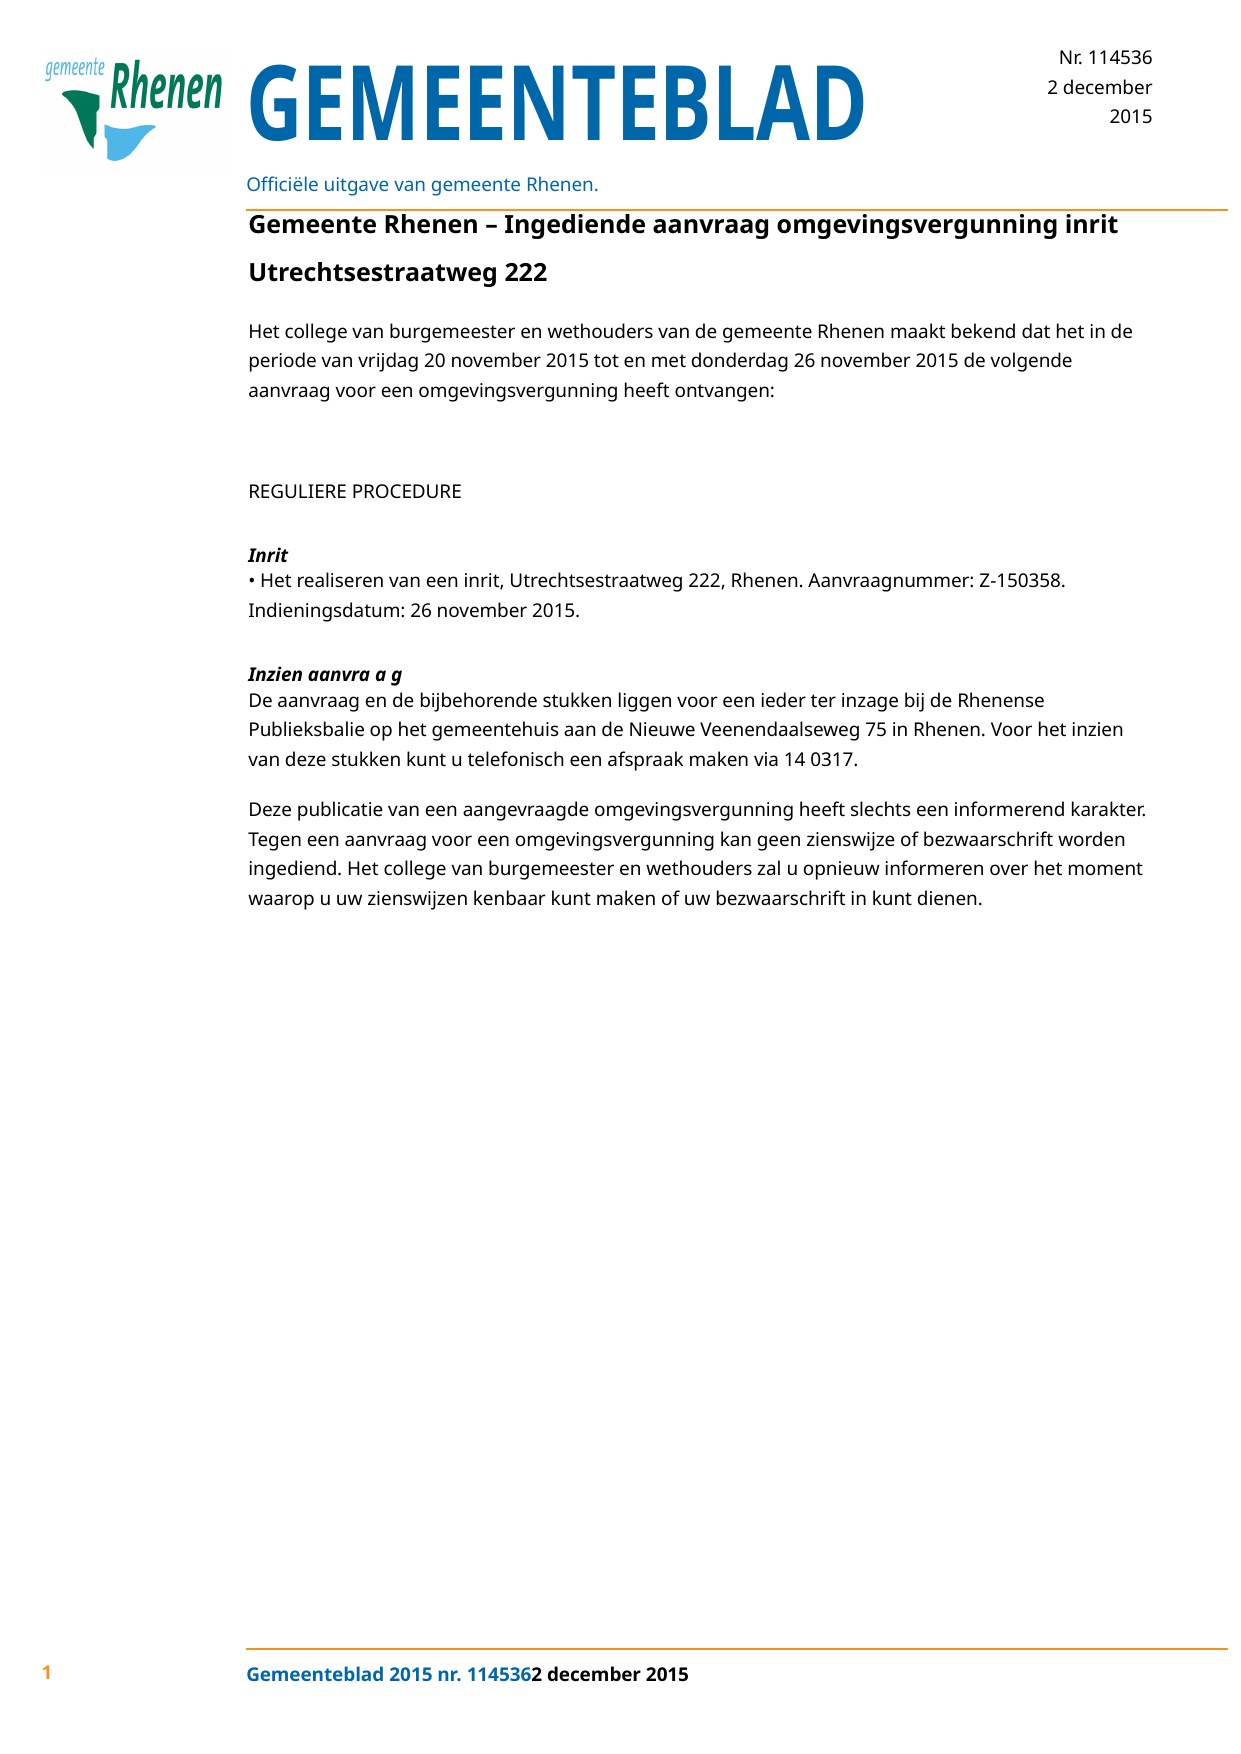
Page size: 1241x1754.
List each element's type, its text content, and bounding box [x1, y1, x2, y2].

text Inzien aanvra a g [248, 661, 1152, 687]
picture [41, 47, 231, 172]
text De aanvraag en de bijbehorende stukken liggen voor een ieder ter inzage bij de Rhenense Publieksbalie op het gemeentehuis aan de Nieuwe Veenendaalseweg 75 in Rhenen. Voor het inzien van deze stukken kunt u telefonisch een afspraak maken via 14 0317. [248, 687, 1152, 772]
text Deze publicatie van een aangevraagde omgevingsvergunning heeft slechts een informerend karakter. Tegen een aanvraag voor een omgevingsvergunning kan geen zienswijze of bezwaarschrift worden ingediend. Het college van burgemeester en wethouders zal u opnieuw informeren over het moment waarop u uw zienswijzen kenbaar kunt maken of uw bezwaarschrift in kunt dienen. [248, 796, 1152, 911]
text • Het realiseren van een inrit, Utrechtsestraatweg 222, Rhenen. Aanvraagnummer: Z-150358. Indieningsdatum: 26 november 2015. [248, 568, 1152, 623]
text Inrit [248, 542, 1152, 568]
text Het college van burgemeester en wethouders van de gemeente Rhenen maakt bekend dat het in de periode van vrijdag 20 november 2015 tot en met donderdag 26 november 2015 de volgende aanvraag voor een omgevingsvergunning heeft ontvangen: [248, 318, 1152, 403]
text REGULIERE PROCEDURE [248, 478, 1152, 504]
text Gemeente Rhenen – Ingediende aanvraag omgevingsvergunning inrit Utrechtsestraatweg 222 [248, 211, 1152, 288]
